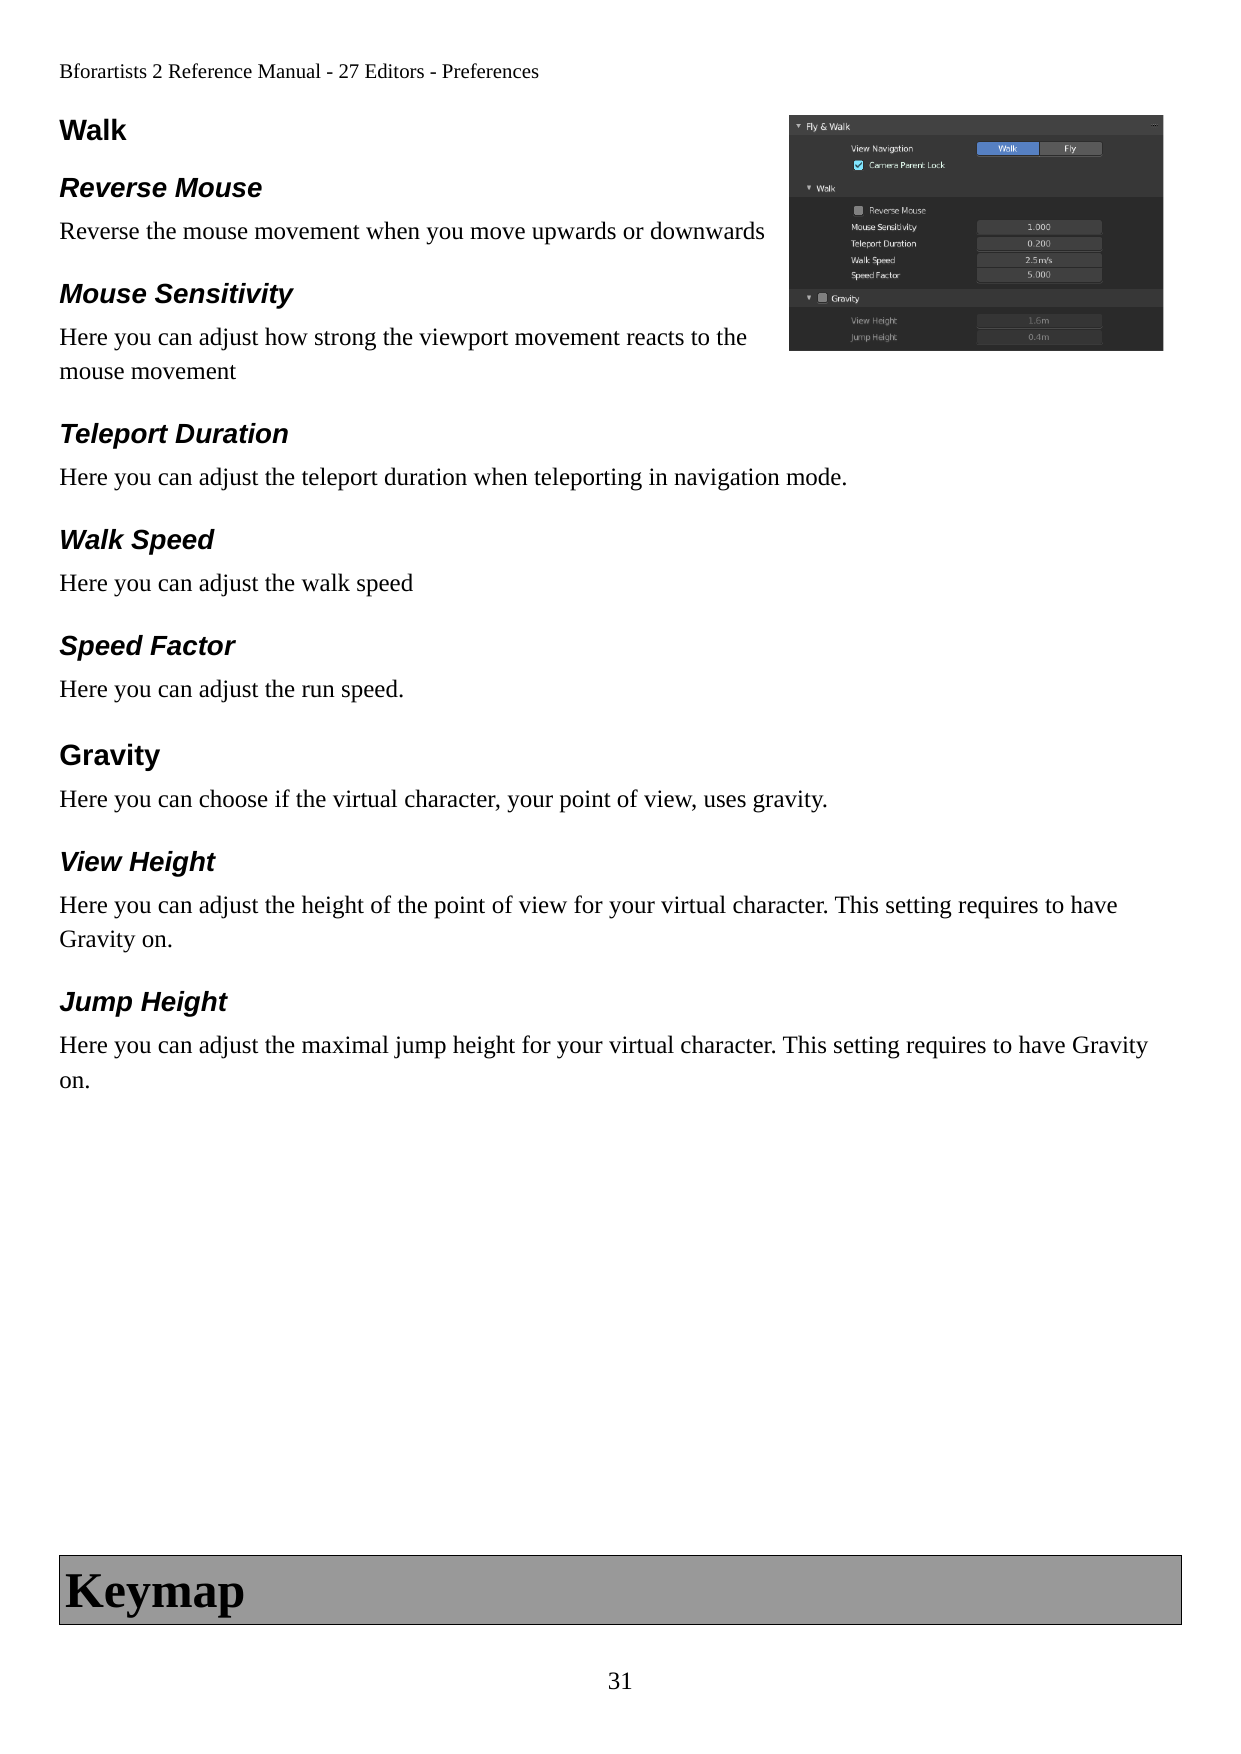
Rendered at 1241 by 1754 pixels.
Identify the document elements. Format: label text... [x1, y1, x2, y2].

subtitle [1164, 277, 1181, 309]
subtitle View Height [59, 845, 1181, 877]
subtitle Teleport Duration [59, 418, 1181, 449]
subtitle Mouse Sensitivity [59, 277, 789, 309]
subtitle Walk Speed [59, 524, 1181, 556]
text Here you can adjust the walk speed [59, 568, 1181, 597]
table_header Keymap [60, 1556, 1181, 1624]
text Here you can adjust the height of the point of view for your virtual character. This setting requires to have Gravity on. [59, 890, 1181, 953]
subtitle [1164, 171, 1181, 203]
text Here you can adjust the maximal jump height for your virtual character. This setting requires to have Gravity on. [59, 1030, 1181, 1093]
text Here you can adjust the run speed. [59, 674, 1181, 703]
subtitle Gravity [59, 738, 1181, 771]
subtitle Speed Factor [59, 629, 1181, 661]
subtitle Walk [59, 113, 1181, 146]
subtitle Reverse Mouse [59, 171, 789, 203]
text Here you can choose if the virtual character, your point of view, uses gravity. [59, 784, 1181, 813]
text Reverse the mouse movement when you move upwards or downwards [59, 216, 789, 244]
subtitle Jump Height [59, 986, 1181, 1018]
text Here you can adjust the teleport duration when teleporting in navigation mode. [59, 462, 1181, 491]
picture [789, 115, 1164, 351]
text Here you can adjust how strong the viewport movement reacts to the mouse movement [59, 322, 1181, 385]
